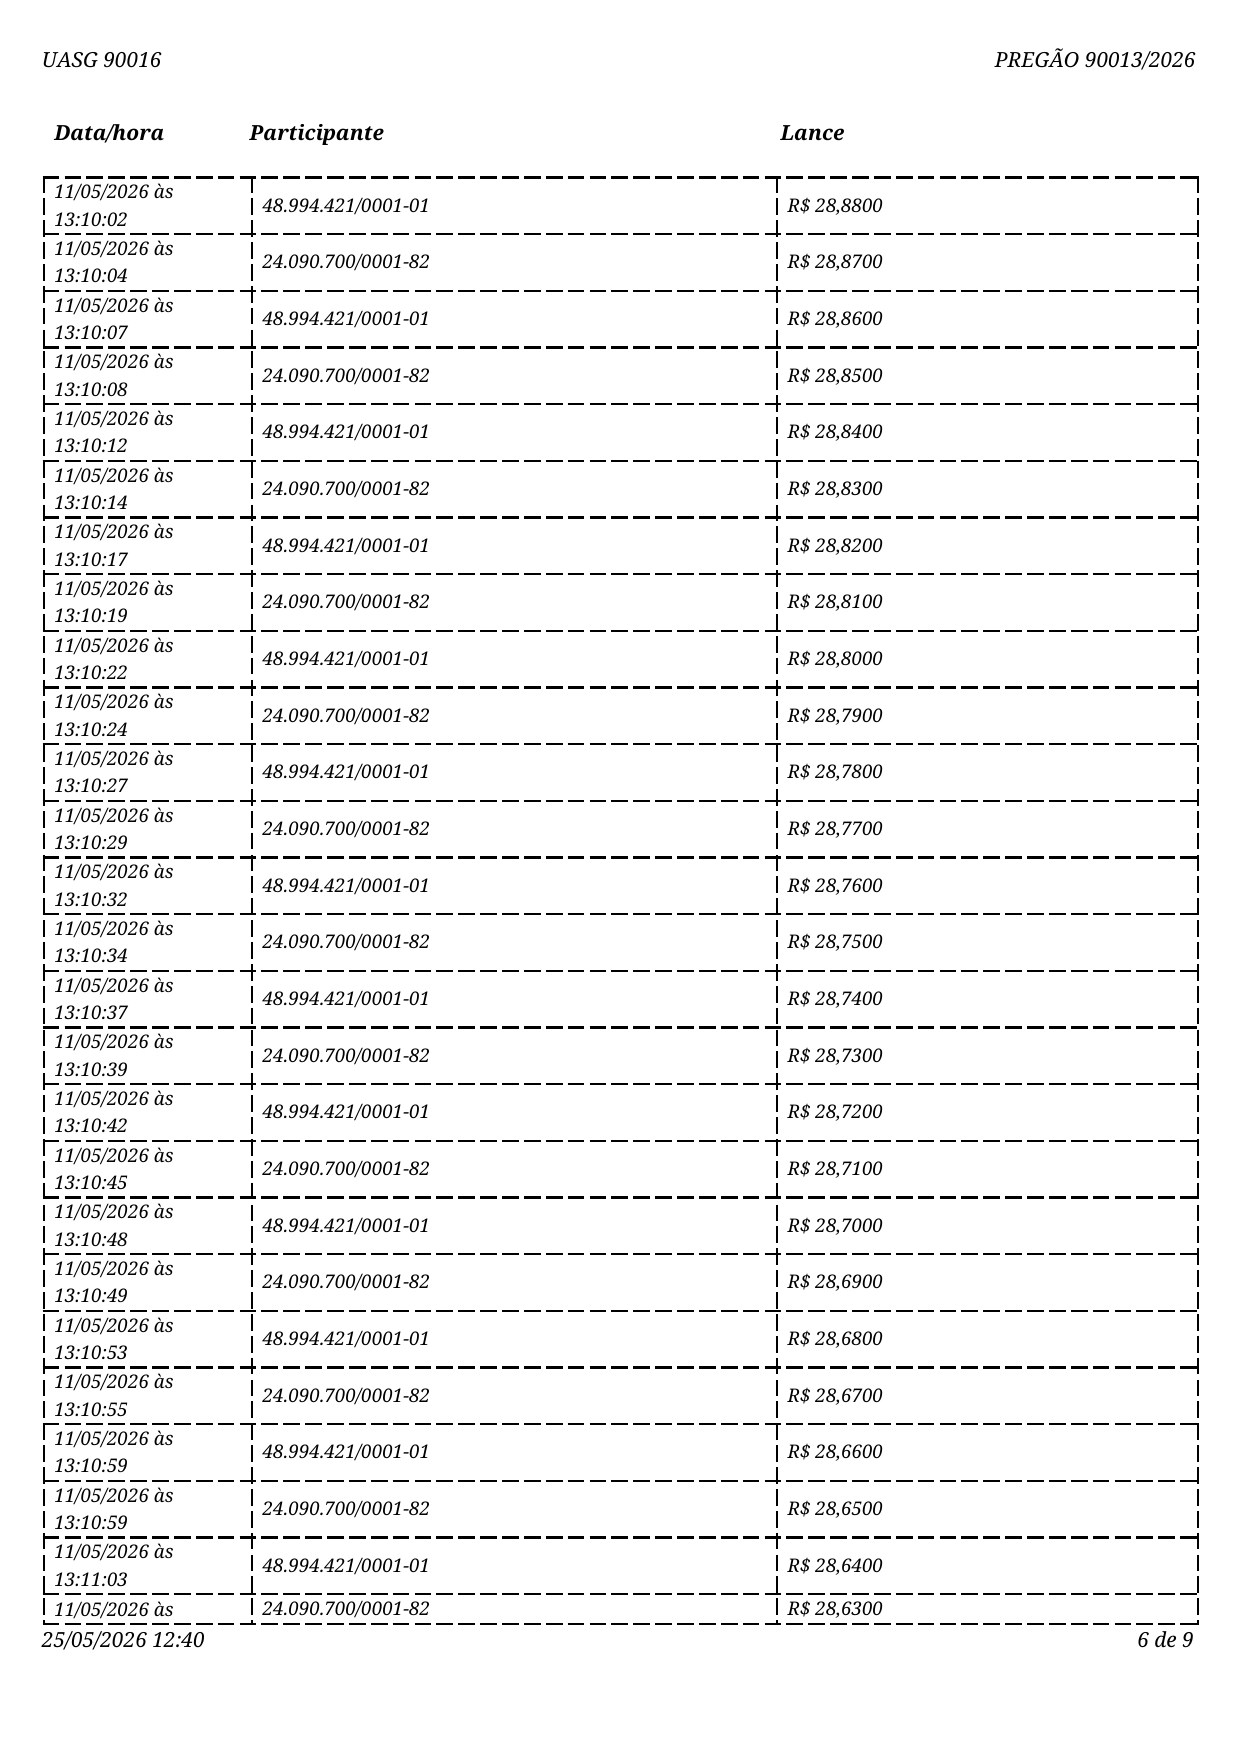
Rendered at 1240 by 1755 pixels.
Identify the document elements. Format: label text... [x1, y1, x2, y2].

table_header 48.994.421/0001-01 [252, 176, 777, 233]
table_cell 11/05/2026 às 13:10:04 [44, 233, 252, 290]
table_cell 24.090.700/0001-82 [252, 800, 777, 856]
table_cell R$ 28,8400 [777, 403, 1198, 460]
table_cell R$ 28,8500 [777, 346, 1198, 403]
table_cell 24.090.700/0001-82 [252, 233, 777, 290]
table_cell 11/05/2026 às 13:10:55 [44, 1366, 252, 1423]
table_cell R$ 28,7800 [777, 743, 1198, 800]
table_cell R$ 28,8700 [777, 233, 1198, 290]
table_cell R$ 28,7700 [777, 800, 1198, 856]
table_cell R$ 28,7100 [777, 1140, 1198, 1196]
table_cell 24.090.700/0001-82 [252, 1480, 777, 1536]
table_header R$ 28,8800 [777, 176, 1198, 233]
table_cell 11/05/2026 às 13:11:03 [44, 1536, 252, 1593]
table_cell 11/05/2026 às 13:10:49 [44, 1253, 252, 1310]
table_cell 11/05/2026 às 13:10:59 [44, 1423, 252, 1480]
table_cell 24.090.700/0001-82 [252, 1026, 777, 1083]
table_cell 11/05/2026 às 13:10:48 [44, 1196, 252, 1253]
table_cell R$ 28,7200 [777, 1083, 1198, 1140]
table_cell 11/05/2026 às 13:10:27 [44, 743, 252, 800]
table_cell 48.994.421/0001-01 [252, 1536, 777, 1593]
table_cell 48.994.421/0001-01 [252, 630, 777, 686]
table_cell 11/05/2026 às [44, 1593, 252, 1623]
table_cell R$ 28,8000 [777, 630, 1198, 686]
table_cell R$ 28,8100 [777, 573, 1198, 630]
table_cell 48.994.421/0001-01 [252, 516, 777, 573]
table_cell R$ 28,6600 [777, 1423, 1198, 1480]
table_cell 24.090.700/0001-82 [252, 1253, 777, 1310]
table_cell R$ 28,7000 [777, 1196, 1198, 1253]
table_cell R$ 28,8600 [777, 290, 1198, 346]
table_cell R$ 28,8300 [777, 460, 1198, 516]
table_cell 48.994.421/0001-01 [252, 290, 777, 346]
table_cell 24.090.700/0001-82 [252, 913, 777, 970]
table_cell 24.090.700/0001-82 [252, 686, 777, 743]
table_cell 24.090.700/0001-82 [252, 1366, 777, 1423]
table_cell 24.090.700/0001-82 [252, 1593, 777, 1623]
table_cell 11/05/2026 às 13:10:29 [44, 800, 252, 856]
table_cell R$ 28,7300 [777, 1026, 1198, 1083]
table_cell 48.994.421/0001-01 [252, 970, 777, 1026]
table_cell 11/05/2026 às 13:10:34 [44, 913, 252, 970]
table_cell 11/05/2026 às 13:10:24 [44, 686, 252, 743]
table_cell 48.994.421/0001-01 [252, 856, 777, 913]
table_cell 11/05/2026 às 13:10:32 [44, 856, 252, 913]
table_cell R$ 28,8200 [777, 516, 1198, 573]
table_cell 11/05/2026 às 13:10:19 [44, 573, 252, 630]
table_cell R$ 28,6700 [777, 1366, 1198, 1423]
table_cell 11/05/2026 às 13:10:59 [44, 1480, 252, 1536]
table_cell R$ 28,6900 [777, 1253, 1198, 1310]
table_cell R$ 28,7900 [777, 686, 1198, 743]
table_cell 24.090.700/0001-82 [252, 460, 777, 516]
table_cell 24.090.700/0001-82 [252, 346, 777, 403]
table_cell 48.994.421/0001-01 [252, 1423, 777, 1480]
table_cell 24.090.700/0001-82 [252, 573, 777, 630]
table_cell 11/05/2026 às 13:10:08 [44, 346, 252, 403]
table_cell 11/05/2026 às 13:10:22 [44, 630, 252, 686]
table_cell R$ 28,6300 [777, 1593, 1198, 1623]
table_cell R$ 28,6800 [777, 1310, 1198, 1366]
table_cell R$ 28,6400 [777, 1536, 1198, 1593]
table_cell 11/05/2026 às 13:10:37 [44, 970, 252, 1026]
table_cell R$ 28,7500 [777, 913, 1198, 970]
table_cell 11/05/2026 às 13:10:53 [44, 1310, 252, 1366]
table_cell 11/05/2026 às 13:10:07 [44, 290, 252, 346]
table_cell 48.994.421/0001-01 [252, 743, 777, 800]
table_cell 11/05/2026 às 13:10:42 [44, 1083, 252, 1140]
table_cell 48.994.421/0001-01 [252, 1310, 777, 1366]
table_cell R$ 28,6500 [777, 1480, 1198, 1536]
table_cell R$ 28,7600 [777, 856, 1198, 913]
table_cell 11/05/2026 às 13:10:45 [44, 1140, 252, 1196]
table_cell 48.994.421/0001-01 [252, 1083, 777, 1140]
table_cell 11/05/2026 às 13:10:39 [44, 1026, 252, 1083]
table_cell 11/05/2026 às 13:10:12 [44, 403, 252, 460]
table_cell 24.090.700/0001-82 [252, 1140, 777, 1196]
table_cell 48.994.421/0001-01 [252, 1196, 777, 1253]
table_cell 11/05/2026 às 13:10:14 [44, 460, 252, 516]
table_cell R$ 28,7400 [777, 970, 1198, 1026]
table_header 11/05/2026 às 13:10:02 [44, 176, 252, 233]
table_cell 48.994.421/0001-01 [252, 403, 777, 460]
table_cell 11/05/2026 às 13:10:17 [44, 516, 252, 573]
